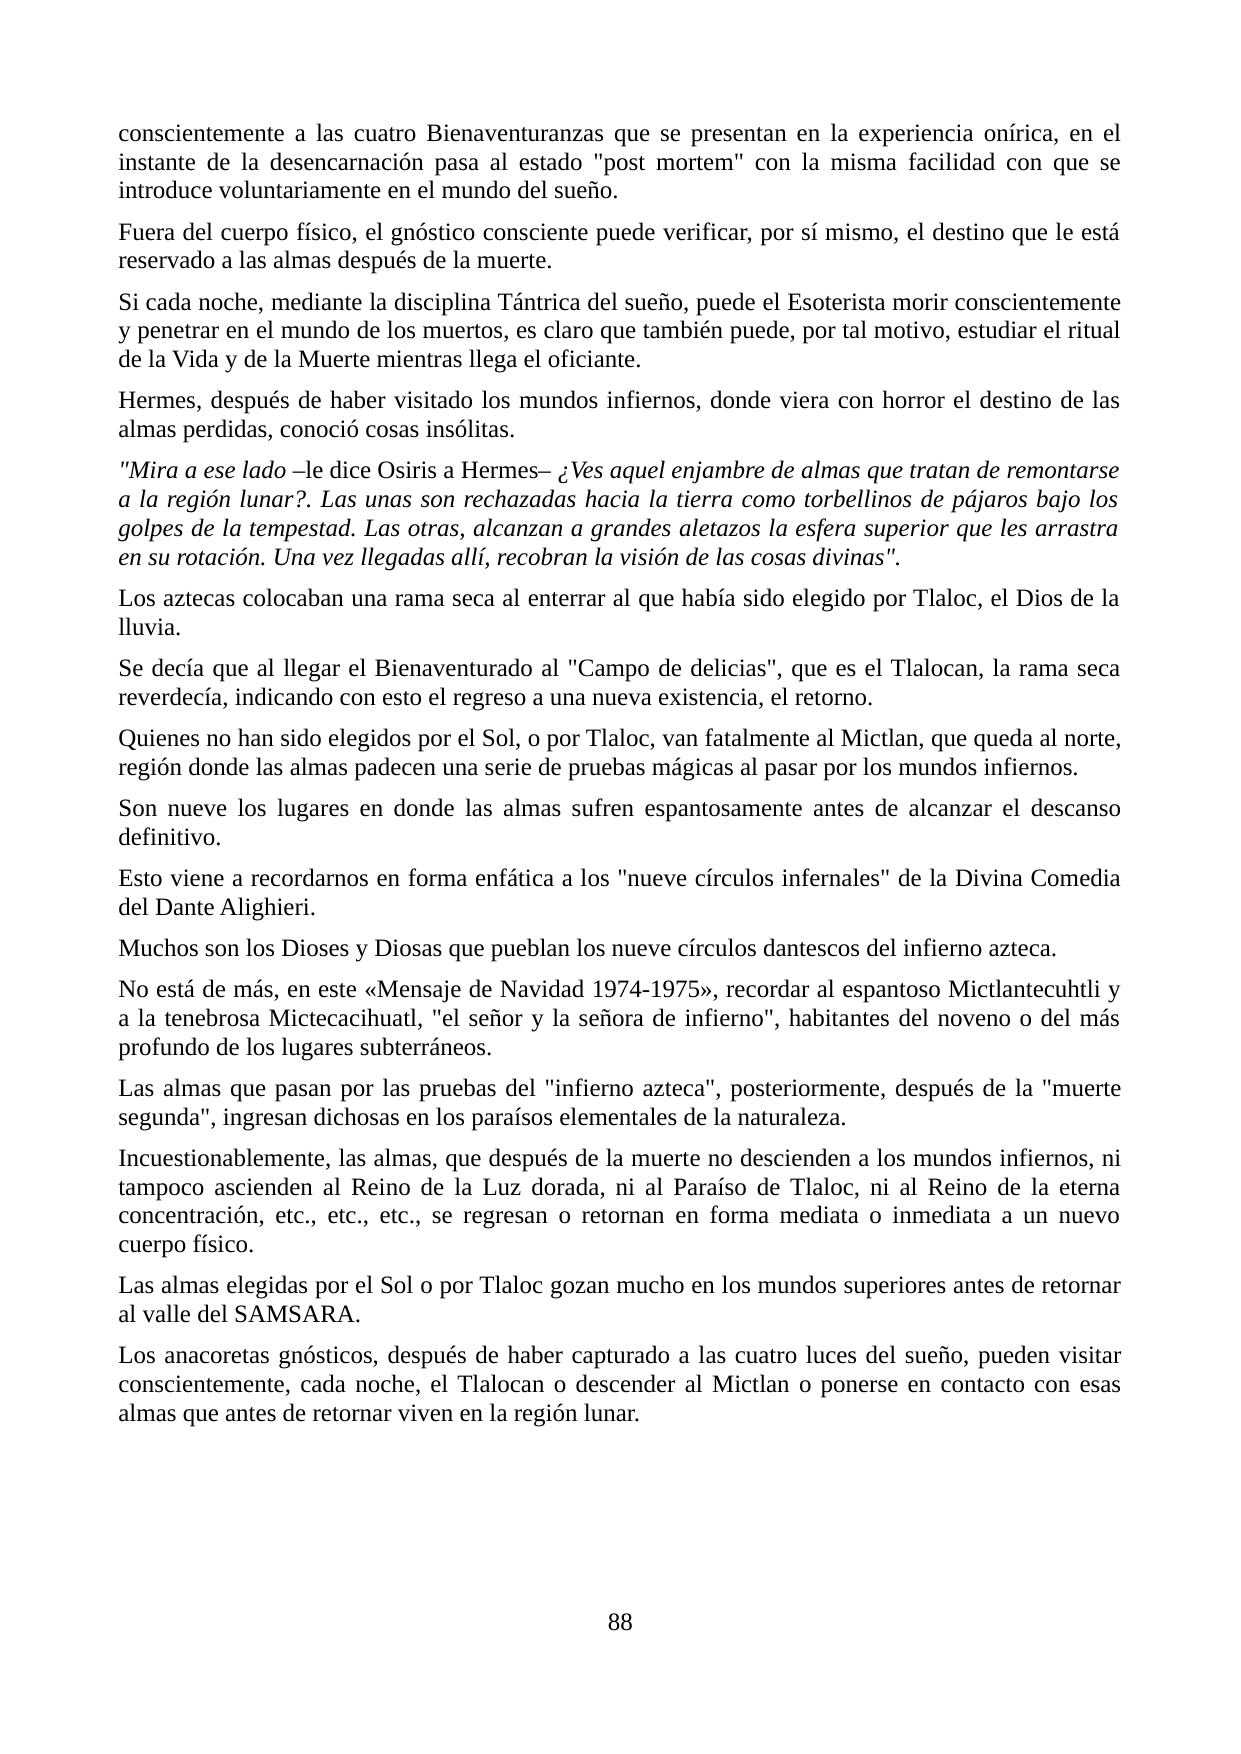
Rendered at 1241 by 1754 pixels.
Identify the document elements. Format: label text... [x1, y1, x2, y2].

text Incuestionablemente, las almas, que después de la muerte no descienden a los mundos infiernos, ni tampoco ascienden al Reino de la Luz dorada, ni al Paraíso de Tlaloc, ni al Reino de la eterna concentración, etc., etc., etc., se regresan o retornan en forma mediata o inmediata a un nuevo cuerpo físico. [118, 1143, 1122, 1258]
text Esto viene a recordarnos en forma enfática a los "nueve círculos infernales" de la Divina Comedia del Dante Alighieri. [118, 863, 1122, 921]
text Los aztecas colocaban una rama seca al enterrar al que había sido elegido por Tlaloc, el Dios de la lluvia. [118, 583, 1122, 641]
text Quienes no han sido elegidos por el Sol, o por Tlaloc, van fatalmente al Mictlan, que queda al norte, región donde las almas padecen una serie de pruebas mágicas al pasar por los mundos infiernos. [118, 723, 1122, 781]
text Se decía que al llegar el Bienaventurado al "Campo de delicias", que es el Tlalocan, la rama seca reverdecía, indicando con esto el regreso a una nueva existencia, el retorno. [118, 653, 1122, 711]
text conscientemente a las cuatro Bienaventuranzas que se presentan en la experiencia onírica, en el instante de la desencarnación pasa al estado "post mortem" con la misma facilidad con que se introduce voluntariamente en el mundo del sueño. [118, 118, 1122, 204]
text "Mira a ese lado –le dice Osiris a Hermes– ¿Ves aquel enjambre de almas que tratan de remontarse a la región lunar?. Las unas son rechazadas hacia la tierra como torbellinos de pájaros bajo los golpes de la tempestad. Las otras, alcanzan a grandes aletazos la esfera superior que les arrastra en su rotación. Una vez llegadas allí, recobran la visión de las cosas divinas". [118, 456, 1122, 571]
text Las almas que pasan por las pruebas del "infierno azteca", posteriormente, después de la "muerte segunda", ingresan dichosas en los paraísos elementales de la naturaleza. [118, 1073, 1122, 1131]
text Si cada noche, mediante la disciplina Tántrica del sueño, puede el Esoterista morir conscientemente y penetrar en el mundo de los muertos, es claro que también puede, por tal motivo, estudiar el ritual de la Vida y de la Muerte mientras llega el oficiante. [118, 287, 1122, 373]
text No está de más, en este «Mensaje de Navidad 1974-1975», recordar al espantoso Mictlantecuhtli y a la tenebrosa Mictecacihuatl, "el señor y la señora de infierno", habitantes del noveno o del más profundo de los lugares subterráneos. [118, 974, 1122, 1061]
text Fuera del cuerpo físico, el gnóstico consciente puede verificar, por sí mismo, el destino que le está reservado a las almas después de la muerte. [118, 217, 1122, 274]
text Los anacoretas gnósticos, después de haber capturado a las cuatro luces del sueño, pueden visitar conscientemente, cada noche, el Tlalocan o descender al Mictlan o ponerse en contacto con esas almas que antes de retornar viven en la región lunar. [118, 1341, 1122, 1427]
text Muchos son los Dioses y Diosas que pueblan los nueve círculos dantescos del infierno azteca. [118, 933, 1122, 962]
text Son nueve los lugares en donde las almas sufren espantosamente antes de alcanzar el descanso definitivo. [118, 793, 1122, 851]
text Las almas elegidas por el Sol o por Tlaloc gozan mucho en los mundos superiores antes de retornar al valle del SAMSARA. [118, 1271, 1122, 1328]
text Hermes, después de haber visitado los mundos infiernos, donde viera con horror el destino de las almas perdidas, conoció cosas insólitas. [118, 386, 1122, 443]
